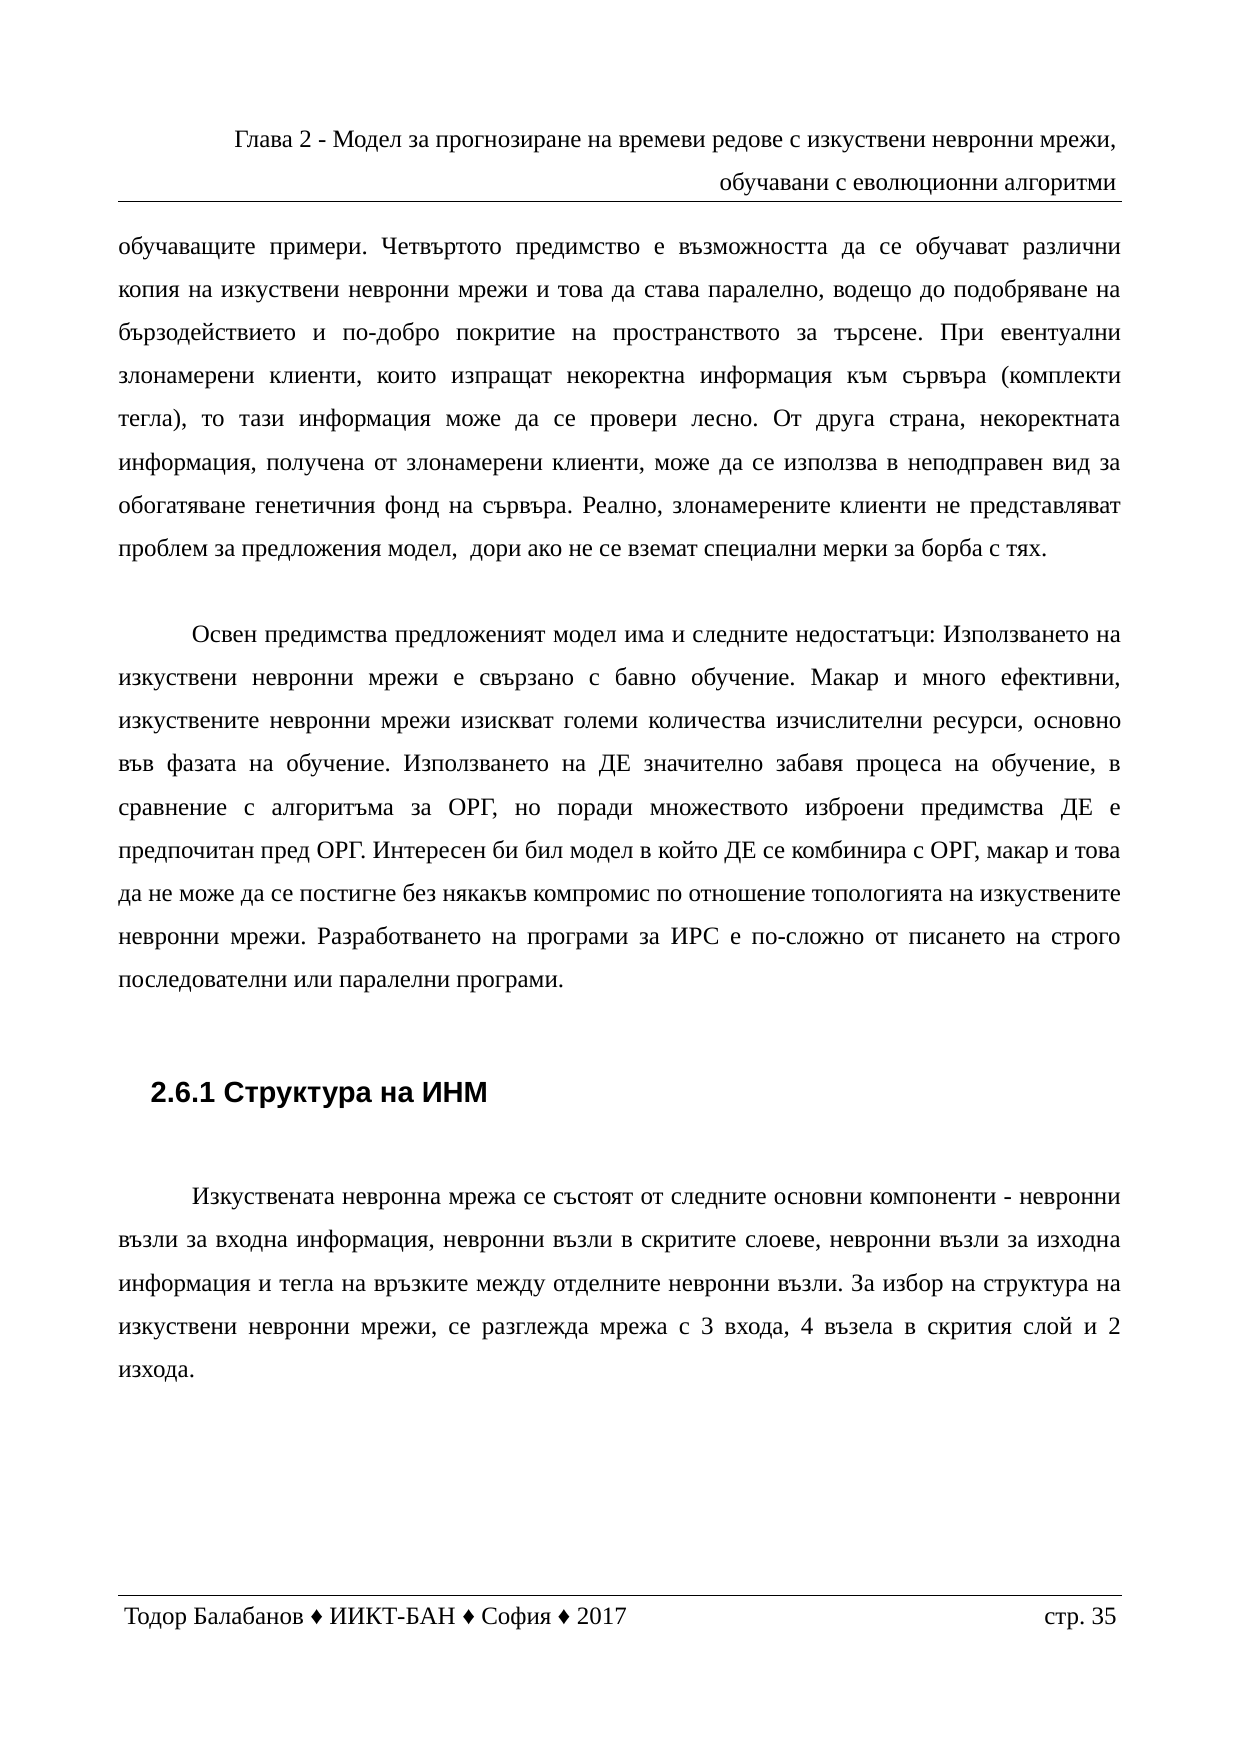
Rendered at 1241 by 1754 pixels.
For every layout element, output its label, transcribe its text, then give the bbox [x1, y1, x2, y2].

text обучаващите примери. Четвъртото предимство е възможността да се обучават различни копия на изкуствени невронни мрежи и това да става паралелно, водещо до подобряване на бързодействието и по-добро покритие на пространството за търсене. При евентуални злонамерени клиенти, които изпращат некоректна информация към сървъра (комплекти тегла), то тази информация може да се провери лесно. От друга страна, некоректната информация, получена от злонамерени клиенти, може да се използва в неподправен вид за обогатяване генетичния фонд на сървъра. Реално, злонамерените клиенти не представляват проблем за предложения модел, дори ако не се вземат специални мерки за борба с тях. [118, 231, 1122, 562]
subtitle 2.6.1 Структура на ИНМ [118, 1075, 1122, 1109]
text Освен предимства предложеният модел има и следните недостатъци: Използването на изкуствени невронни мрежи е свързано с бавно обучение. Макар и много ефективни, изкуствените невронни мрежи изискват големи количества изчислителни ресурси, основно във фазата на обучение. Използването на ДЕ значително забавя процеса на обучение, в сравнение с алгоритъма за ОРГ, но поради множеството изброени предимства ДЕ е предпочитан пред ОРГ. Интересен би бил модел в който ДЕ се комбинира с ОРГ, макар и това да не може да се постигне без някакъв компромис по отношение топологията на изкуствените невронни мрежи. Разработването на програми за ИРС е по-сложно от писането на строго последователни или паралелни програми. [118, 619, 1122, 993]
text Изкуствената невронна мрежа се състоят от следните основни компоненти - невронни възли за входна информация, невронни възли в скритите слоеве, невронни възли за изходна информация и тегла на връзките между отделните невронни възли. За избор на структура на изкуствени невронни мрежи, се разглежда мрежа с 3 входа, 4 възела в скрития слой и 2 изхода. [118, 1181, 1122, 1383]
